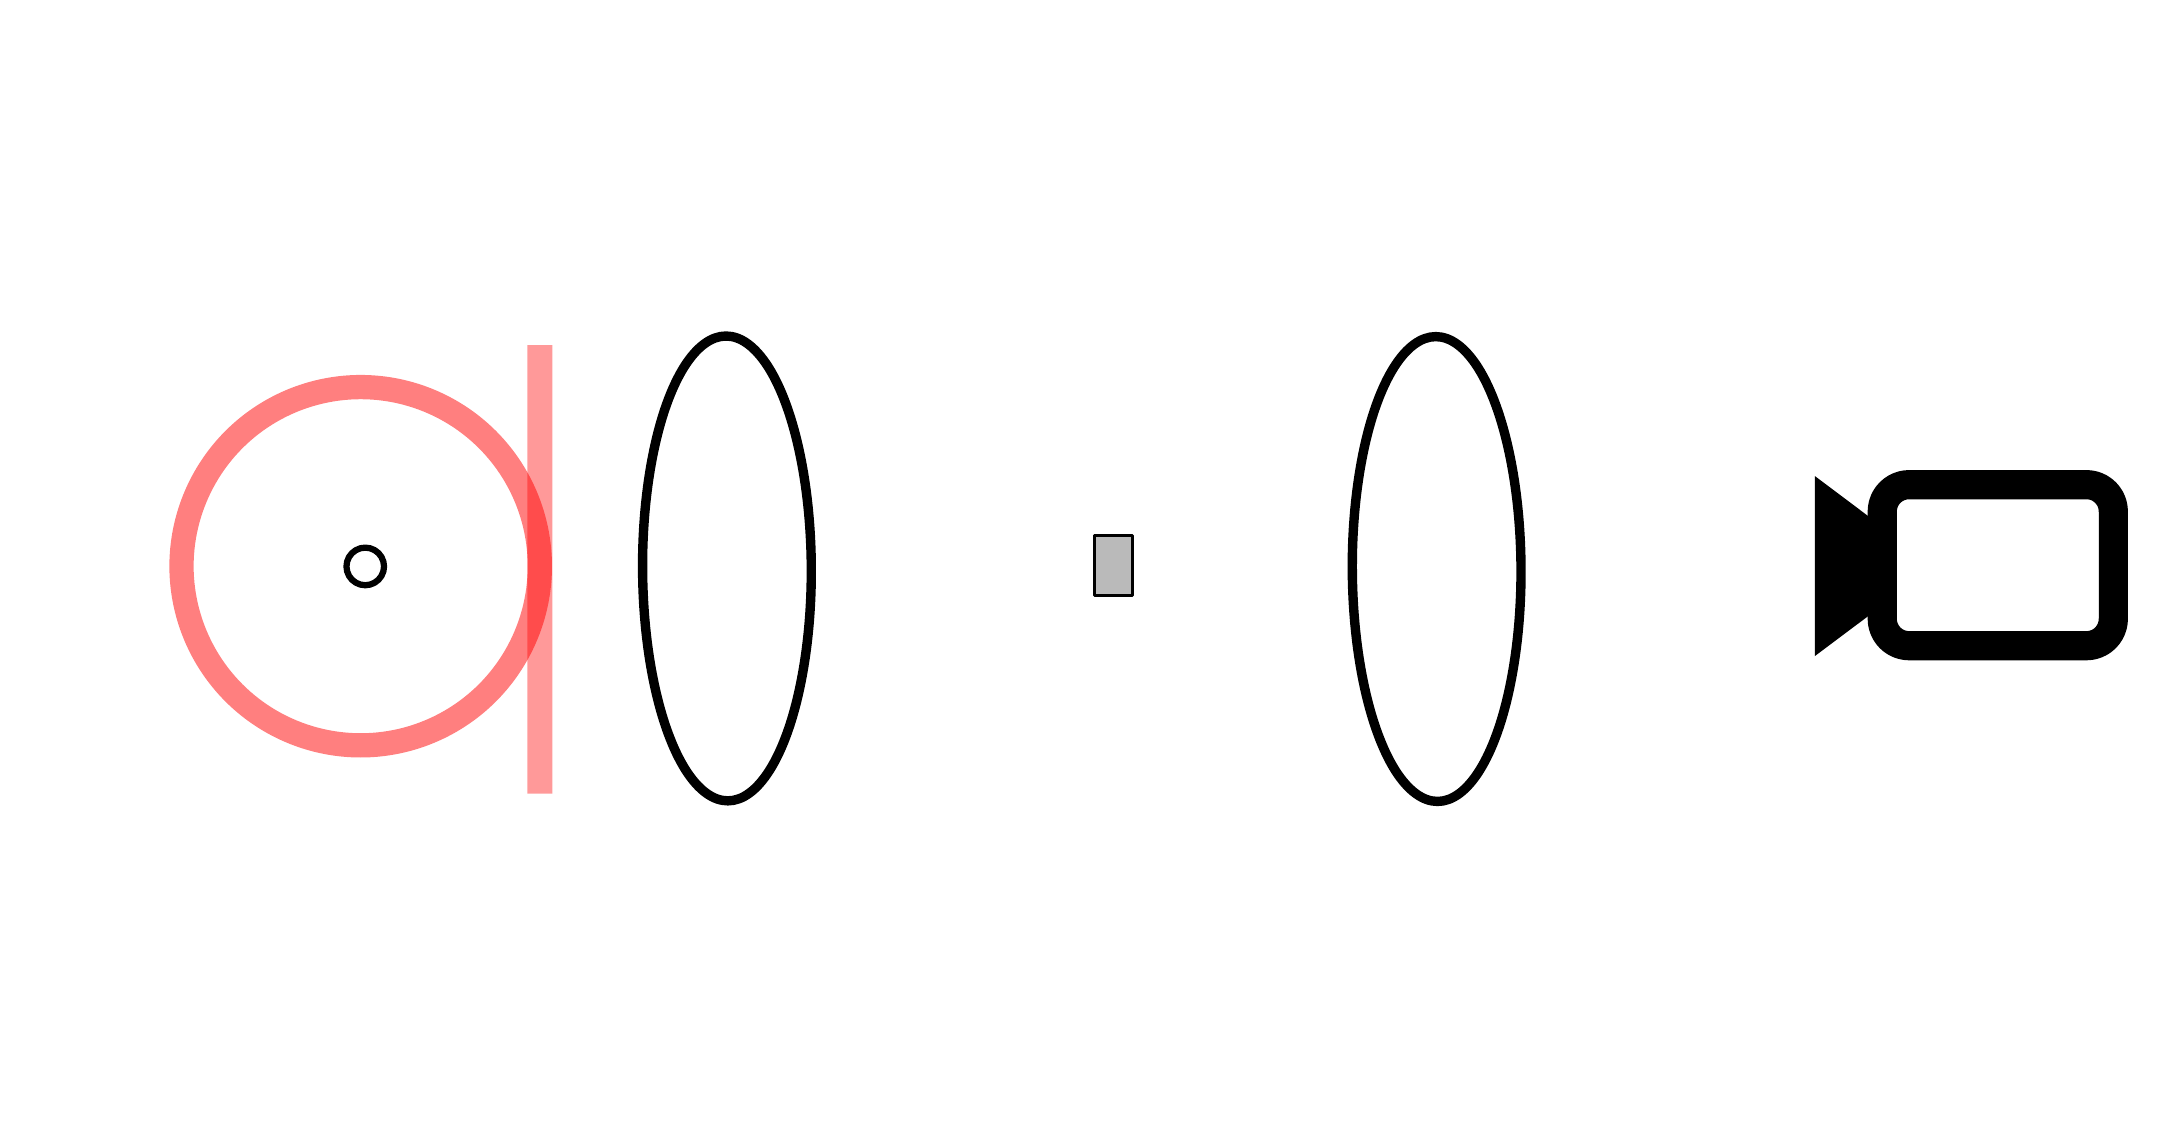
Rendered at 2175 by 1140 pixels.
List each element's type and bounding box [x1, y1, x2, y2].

text_box [1814, 476, 1875, 657]
text_box [642, 336, 812, 801]
text_box [1882, 484, 2114, 646]
text_box [1352, 336, 1522, 802]
text_box [1094, 535, 1133, 596]
text_box [169, 374, 552, 758]
